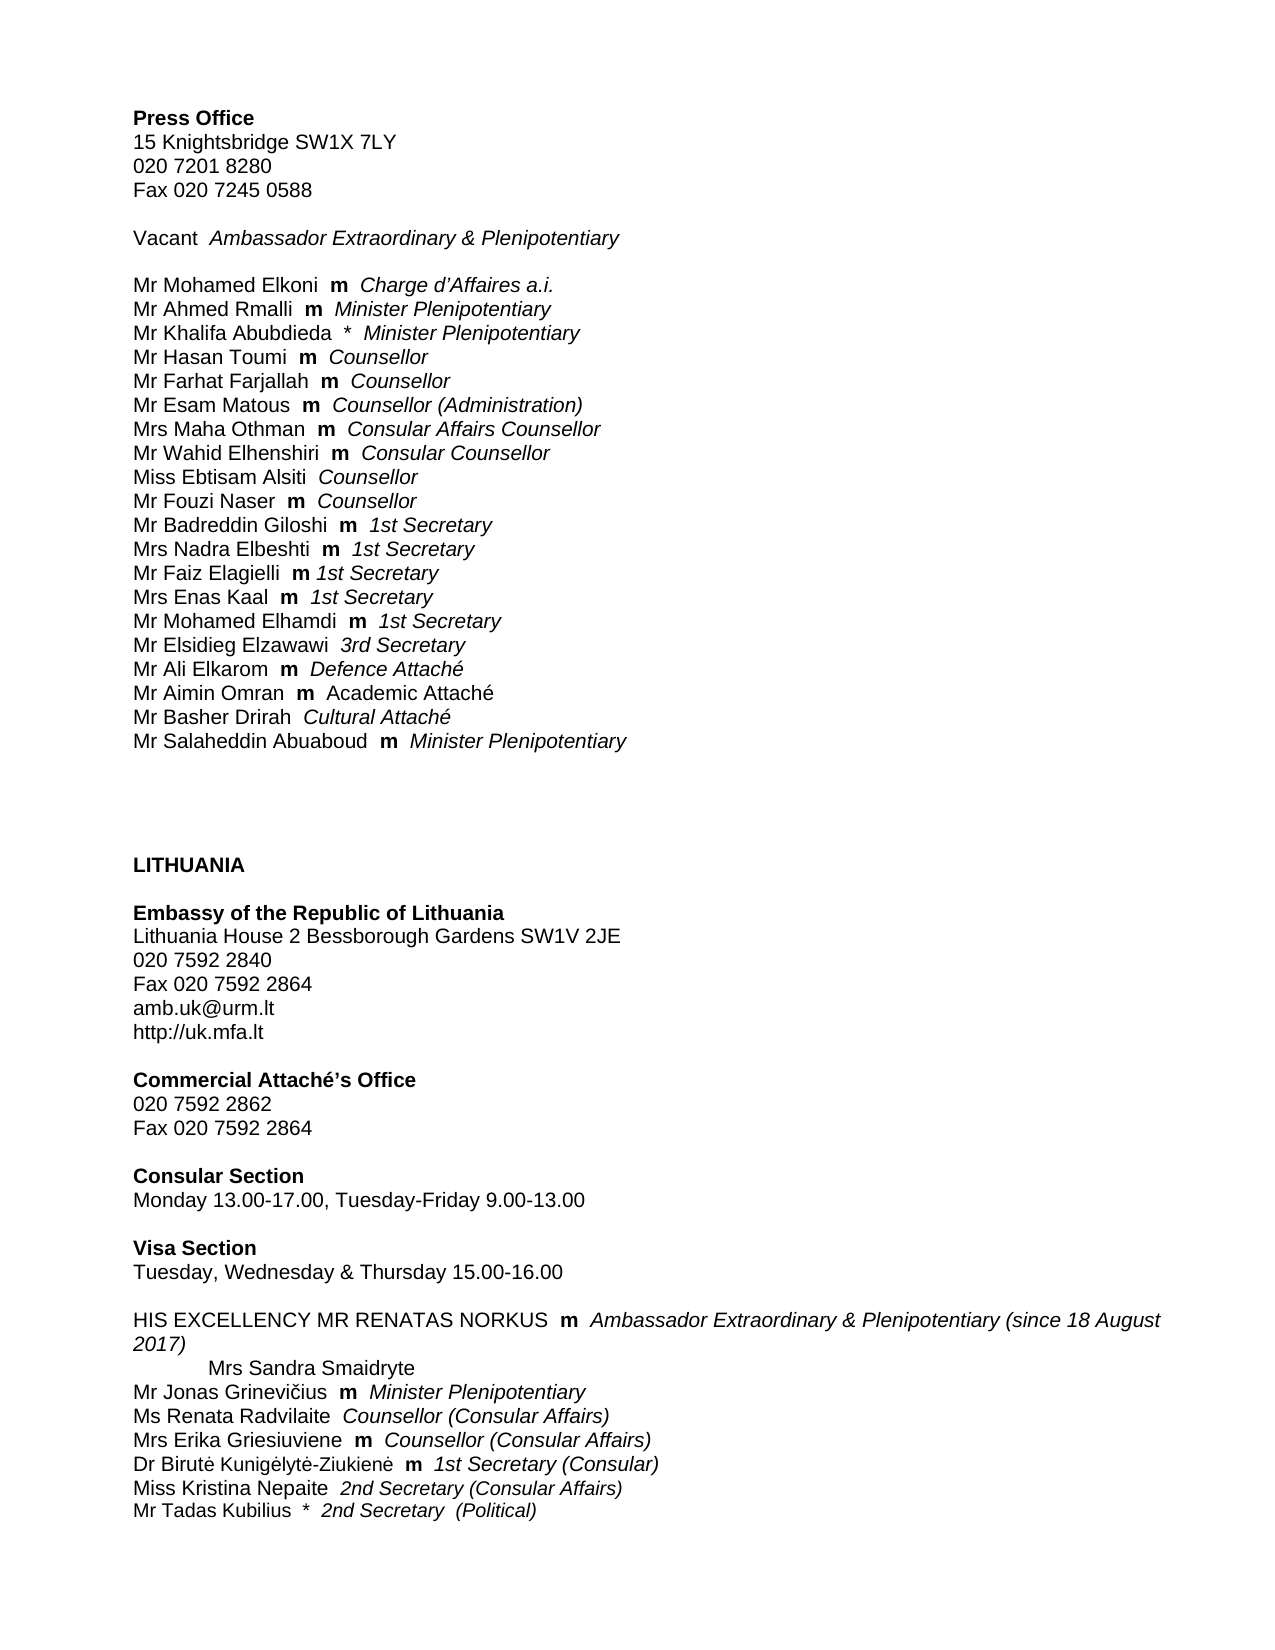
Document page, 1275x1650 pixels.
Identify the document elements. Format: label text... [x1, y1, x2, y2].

text Mr Ahmed Rmalli m Minister Plenipotentiary [133, 297, 1181, 321]
text Mrs Erika Griesiuviene m Counsellor (Consular Affairs) [133, 1427, 1181, 1451]
text 15 Knightsbridge SW1X 7LY [133, 129, 1181, 153]
text Mrs Enas Kaal m 1st Secretary [133, 585, 1181, 609]
text Mr Jonas Grinevičius m Minister Plenipotentiary [133, 1379, 1181, 1403]
text Mr Faiz Elagielli m 1st Secretary [133, 561, 1181, 585]
text Embassy of the Republic of Lithuania [133, 900, 1181, 924]
text Press Office [133, 106, 1181, 129]
text Vacant Ambassador Extraordinary & Plenipotentiary [133, 225, 1181, 249]
text amb.uk@urm.lt [133, 996, 1181, 1020]
text Mr Mohamed Elhamdi m 1st Secretary [133, 609, 1181, 633]
text 020 7592 2862 [133, 1092, 1181, 1116]
text http://uk.mfa.lt [133, 1020, 1181, 1044]
text Visa Section [133, 1236, 1181, 1260]
text Mr Aimin Omran m Academic Attaché [133, 681, 1181, 704]
text Mr Wahid Elhenshiri m Consular Counsellor [133, 441, 1181, 465]
text Fax 020 7245 0588 [133, 177, 1181, 201]
text Miss Kristina Nepaite 2nd Secretary (Consular Affairs) [133, 1475, 1181, 1499]
text Ms Renata Radvilaite Counsellor (Consular Affairs) [133, 1403, 1181, 1427]
text Mr Mohamed Elkoni m Charge d’Affaires a.i. [133, 273, 1181, 297]
text Mr Khalifa Abubdieda * Minister Plenipotentiary [133, 321, 1181, 345]
text Mr Ali Elkarom m Defence Attaché [133, 657, 1181, 681]
text Fax 020 7592 2864 [133, 972, 1181, 996]
text Mr Farhat Farjallah m Counsellor [133, 369, 1181, 393]
text Mr Hasan Toumi m Counsellor [133, 345, 1181, 369]
text 020 7592 2840 [133, 948, 1181, 972]
text Mrs Sandra Smaidryte [133, 1356, 1181, 1379]
text Mr Elsidieg Elzawawi 3rd Secretary [133, 633, 1181, 657]
text Dr Birutė Kunigėlytė-Ziukienė m 1st Secretary (Consular) [133, 1451, 1181, 1475]
text Consular Section [133, 1164, 1181, 1188]
text Lithuania House 2 Bessborough Gardens SW1V 2JE [133, 924, 1181, 948]
text Mrs Nadra Elbeshti m 1st Secretary [133, 537, 1181, 561]
text Tuesday, Wednesday & Thursday 15.00-16.00 [133, 1260, 1181, 1284]
text Mr Tadas Kubilius * 2nd Secretary (Political) [133, 1499, 1181, 1522]
text Miss Ebtisam Alsiti Counsellor [133, 465, 1181, 489]
text Commercial Attaché’s Office [133, 1068, 1181, 1092]
text Fax 020 7592 2864 [133, 1116, 1181, 1140]
text Mr Fouzi Naser m Counsellor [133, 489, 1181, 513]
text 020 7201 8280 [133, 153, 1181, 177]
text Mrs Maha Othman m Consular Affairs Counsellor [133, 417, 1181, 441]
text HIS EXCELLENCY MR RENATAS NORKUS m Ambassador Extraordinary & Plenipotentiary (since 18 August 2017) [133, 1308, 1181, 1356]
text Mr Esam Matous m Counsellor (Administration) [133, 393, 1181, 417]
text Monday 13.00-17.00, Tuesday-Friday 9.00-13.00 [133, 1188, 1181, 1212]
text Mr Badreddin Giloshi m 1st Secretary [133, 513, 1181, 537]
subtitle LITHUANIA [133, 852, 1181, 876]
text Mr Basher Drirah Cultural Attaché [133, 704, 1181, 728]
text Mr Salaheddin Abuaboud m Minister Plenipotentiary [133, 728, 1181, 752]
